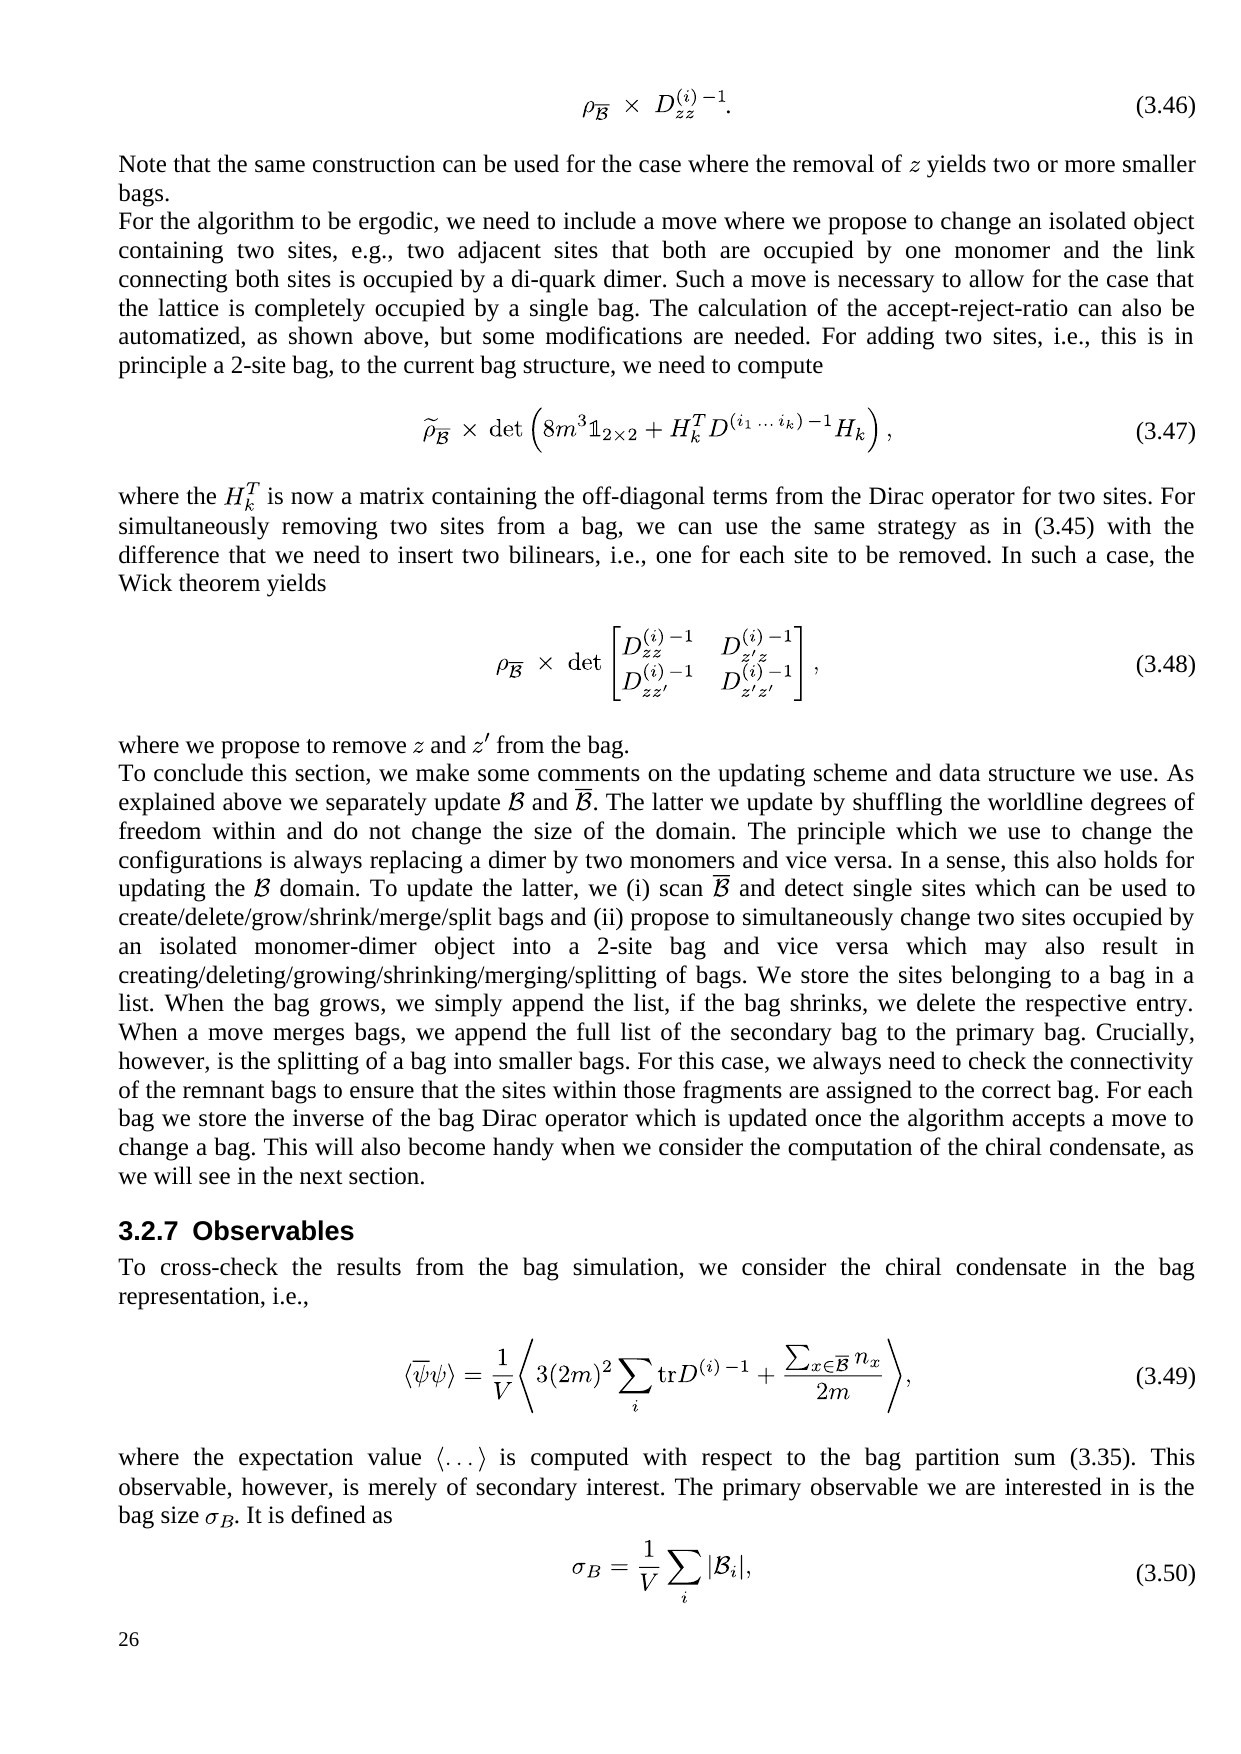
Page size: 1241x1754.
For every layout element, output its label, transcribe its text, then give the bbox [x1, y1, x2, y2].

text where the expectation value is computed with respect to the bag partition sum (3.35). This observable, however, is merely of secondary interest. The primary observable we are interested in is the bag size . It is defined as [118, 1442, 1196, 1529]
text . (3.46) [605, 89, 1196, 120]
text To cross-check the results from the bag simulation, we consider the chiral condensate in the bag representation, i.e., [118, 1252, 1196, 1310]
text where the is now a matrix containing the off-diagonal terms from the Dirac operator for two sites. For simultaneously removing two sites from a bag, we can use the same strategy as in (3.45) with the difference that we need to insert two bilinears, i.e., one for each site to be removed. In such a case, the Wick theorem yields [118, 481, 1196, 597]
text (3.47) [870, 408, 1196, 453]
text (3.48) [802, 626, 1196, 701]
subtitle Observables [118, 1215, 1196, 1246]
text For the algorithm to be ergodic, we need to include a move where we propose to change an isolated object containing two sites, e.g., two adjacent sites that both are occupied by one monomer and the link connecting both sites is occupied by a di-quark dimer. Such a move is necessary to allow for the case that the lattice is completely occupied by a single bag. The calculation of the accept-reject-ratio can also be automatized, as shown above, but some modifications are needed. For adding two sites, i.e., this is in principle a 2-site bag, to the current bag structure, we need to compute [118, 206, 1196, 379]
text [118, 1338, 531, 1413]
text [118, 408, 540, 453]
text where we propose to remove and from the bag. [118, 730, 1196, 758]
text [118, 626, 613, 701]
text To conclude this section, we make some comments on the updating scheme and data structure we use. As explained above we separately update and . The latter we update by shuffling the worldline degrees of freedom within and do not change the size of the domain. The principle which we use to change the configurations is always replacing a dimer by two monomers and vice versa. In a sense, this also holds for updating the domain. To update the latter, we (i) scan and detect single sites which can be used to create/delete/grow/shrink/merge/split bags and (ii) propose to simultaneously change two sites occupied by an isolated monomer-dimer object into a 2-site bag and vice versa which may also result in creating/deleting/growing/shrinking/merging/splitting of bags. We store the sites belonging to a bag in a list. When the bag grows, we simply append the list, if the bag shrinks, we delete the respective entry. When a move merges bags, we append the full list of the secondary bag to the primary bag. Crucially, however, is the splitting of a bag into smaller bags. For this case, we always need to check the connectivity of the remnant bags to ensure that the sites within those fragments are assigned to the correct bag. For each bag we store the inverse of the bag Dirac operator which is updated once the algorithm accepts a move to change a bag. This will also become handy when we consider the computation of the chiral condensate, as we will see in the next section. [118, 758, 1196, 1190]
text [118, 89, 595, 120]
text (3.49) [889, 1338, 1196, 1413]
text Note that the same construction can be used for the case where the removal of yields two or more smaller bags. [118, 149, 1196, 206]
text [118, 1558, 572, 1587]
text (3.50) [749, 1558, 1196, 1587]
